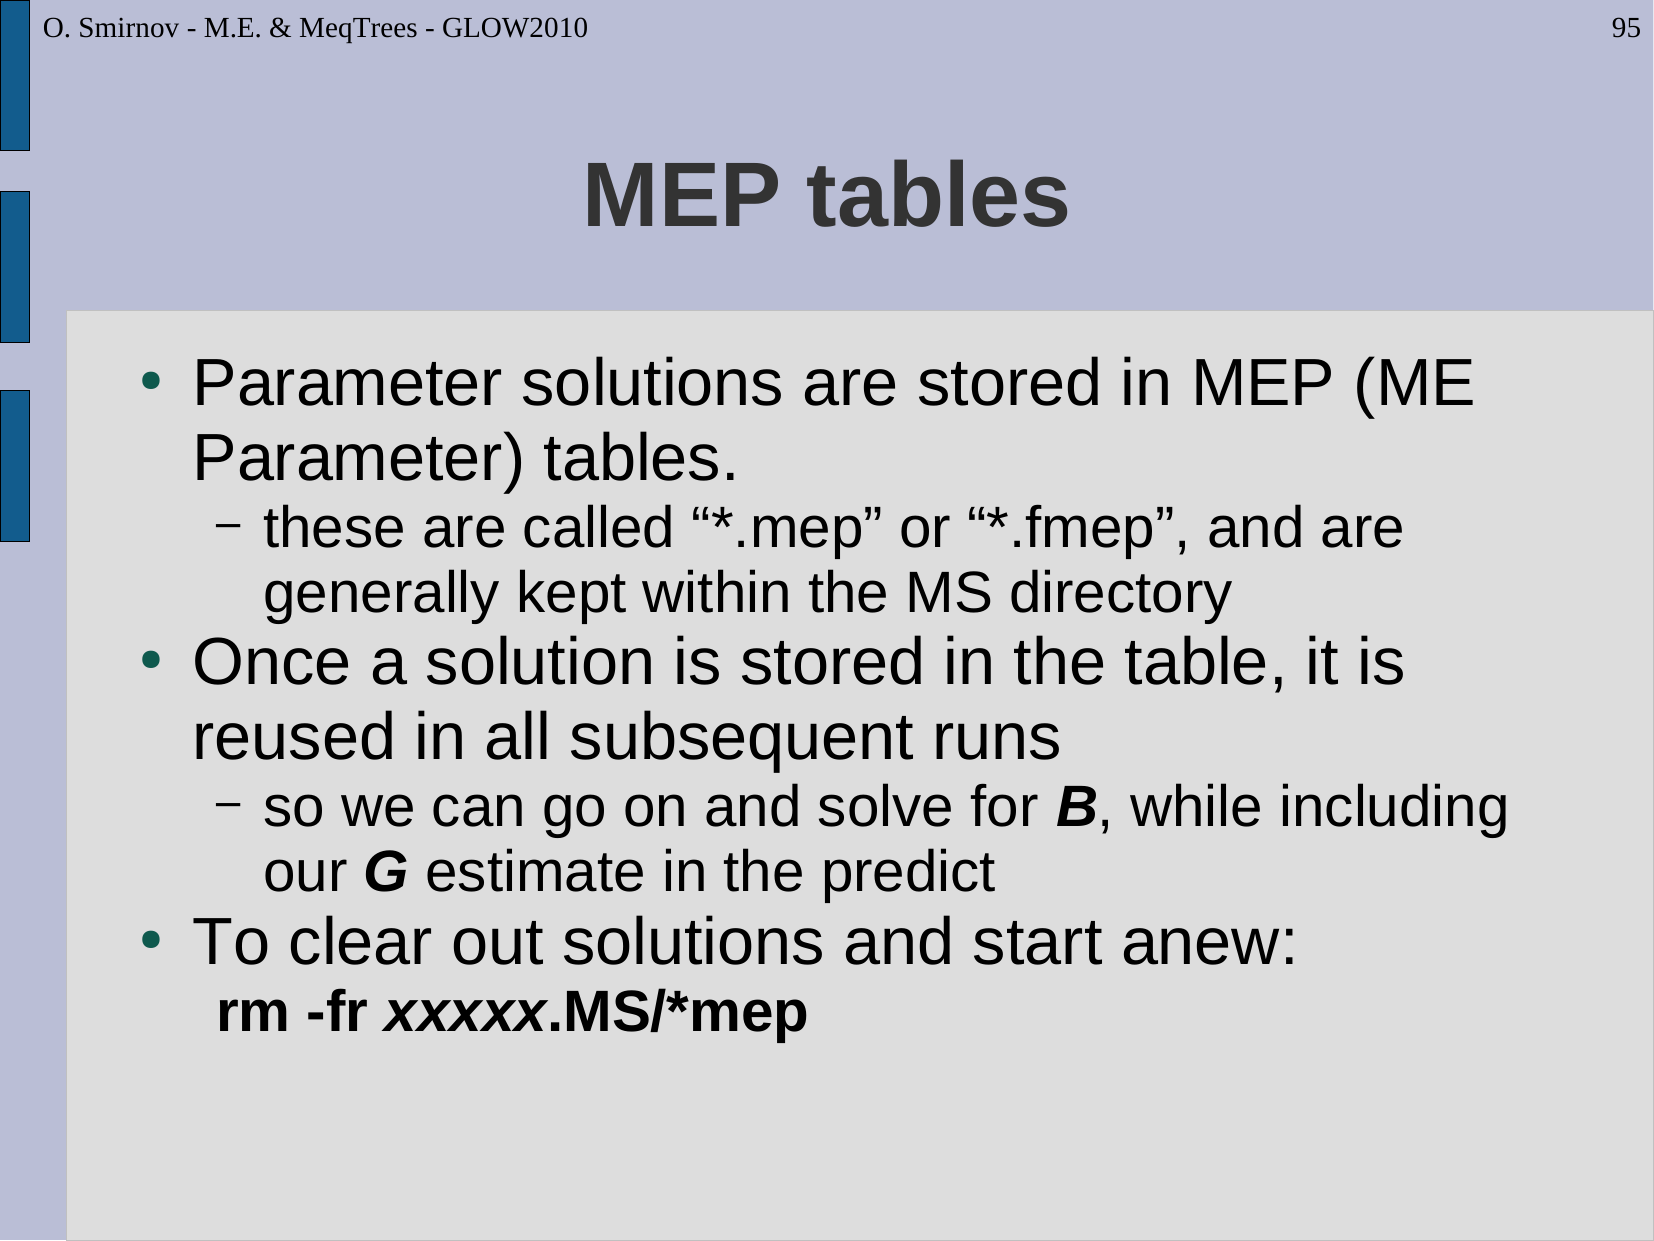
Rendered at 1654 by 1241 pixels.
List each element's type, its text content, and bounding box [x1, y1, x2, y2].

list Parameter solutions are stored in MEP (ME Parameter) tables. these are called “*.mep” or “*.fmep”, and are generally kept within the MS directory Once a solution is stored in the table, it is reused in all subsequent runs so we can go on and solve for B, while including our G estimate in the predict To clear out solutions and start anew: rm -fr xxxxx.MS/*mep [121, 344, 1534, 1112]
title MEP tables [121, 98, 1534, 291]
